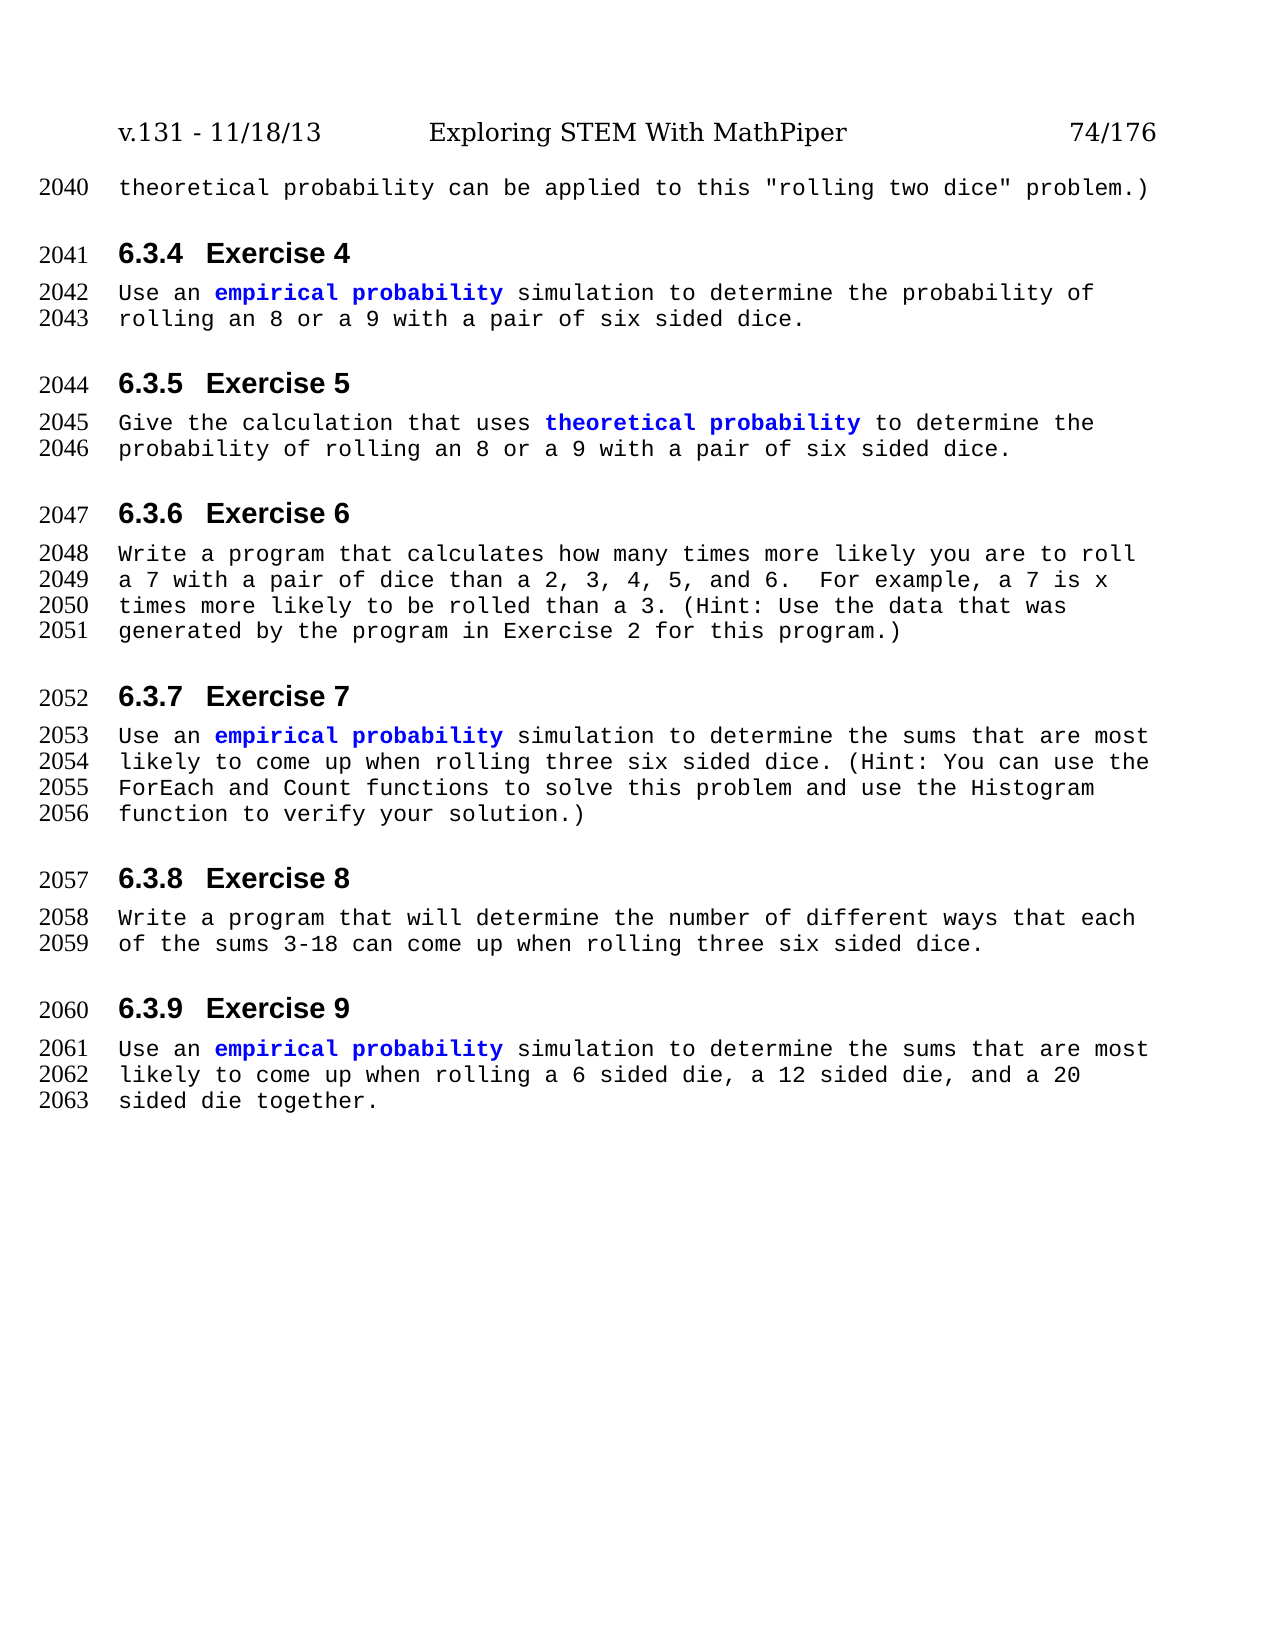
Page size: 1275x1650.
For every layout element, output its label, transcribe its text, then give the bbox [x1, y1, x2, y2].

subtitle Exercise 7 [118, 679, 1157, 712]
subtitle Exercise 8 [118, 861, 1157, 895]
text theoretical probability can be applied to this "rolling two dice" problem.) [118, 177, 1157, 203]
text Write a program that calculates how many times more likely you are to roll a 7 with a pair of dice than a 2, 3, 4, 5, and 6. For example, a 7 is x times more likely to be rolled than a 3. (Hint: Use the data that was generated by the program in Exercise 2 for this program.) [118, 542, 1157, 646]
subtitle Exercise 4 [118, 236, 1157, 269]
subtitle Exercise 9 [118, 992, 1157, 1025]
text Use an empirical probability simulation to determine the sums that are most likely to come up when rolling three six sided dice. (Hint: You can use the ForEach and Count functions to solve this problem and use the Histogram function to verify your solution.) [118, 724, 1157, 828]
subtitle Exercise 6 [118, 497, 1157, 530]
subtitle Exercise 5 [118, 366, 1157, 400]
text Write a program that will determine the number of different ways that each of the sums 3-18 can come up when rolling three six sided dice. [118, 907, 1157, 958]
text Use an empirical probability simulation to determine the sums that are most likely to come up when rolling a 6 sided die, a 12 sided die, and a 20 sided die together. [118, 1037, 1157, 1115]
text Give the calculation that uses theoretical probability to determine the probability of rolling an 8 or a 9 with a pair of six sided dice. [118, 412, 1157, 463]
text Use an empirical probability simulation to determine the probability of rolling an 8 or a 9 with a pair of six sided dice. [118, 281, 1157, 333]
